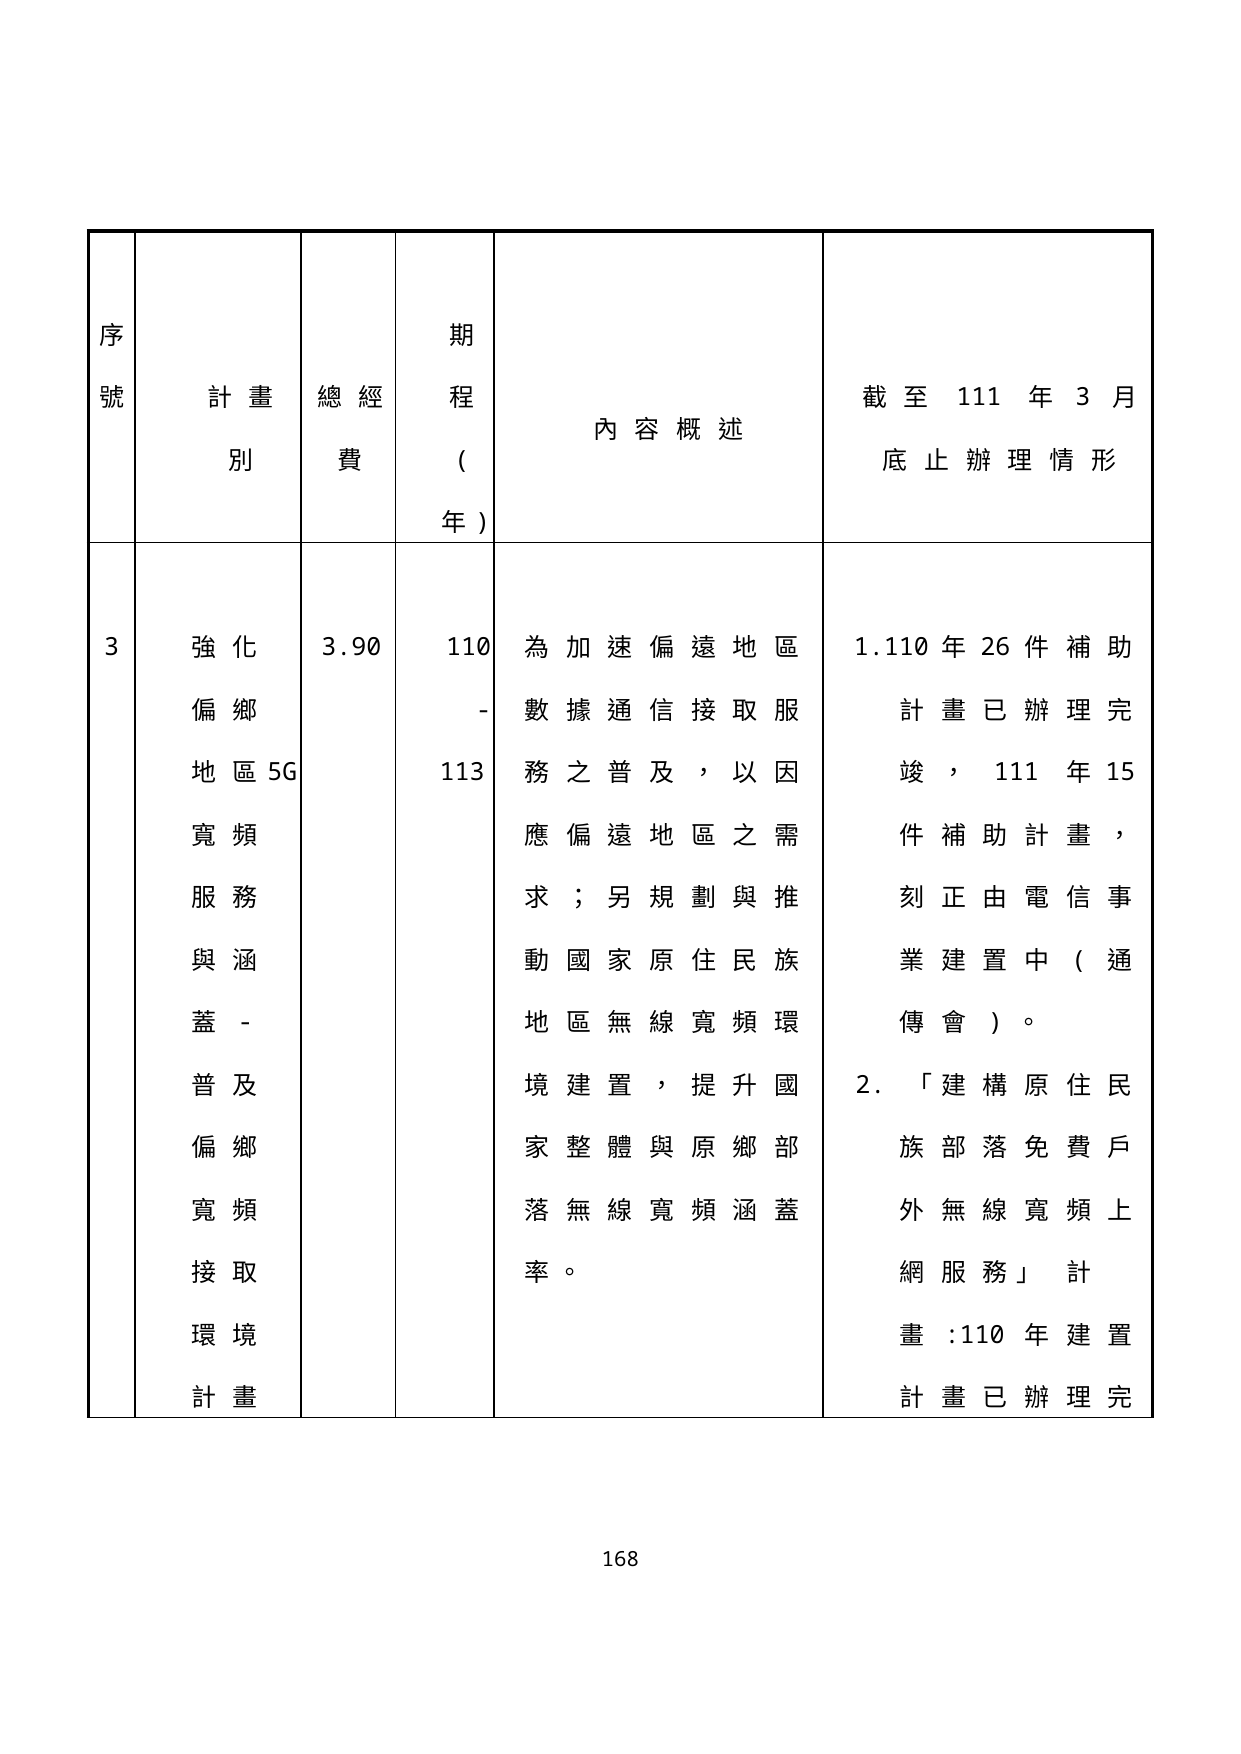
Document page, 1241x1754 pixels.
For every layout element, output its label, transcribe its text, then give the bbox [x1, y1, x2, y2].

table_cell 110-113 [396, 543, 493, 1417]
table_header 期程(年) [396, 233, 493, 542]
table_header 序號 [90, 233, 134, 542]
table_header 總經費 [302, 233, 395, 542]
table_header 計畫別 [136, 233, 300, 542]
table_header 內容概述 [495, 233, 822, 542]
table_cell 3.90 [302, 543, 395, 1417]
table_cell 3 [90, 543, 134, 1417]
table_cell 1.110年26件補助計畫已辦理完竣，111年15件補助計畫，刻正由電信事業建置中(通傳會)。 2.「建構原住民族部落免費戶外無線寬頻上網服務」計畫:110年建置計畫已辦理完 [824, 543, 1151, 1417]
table_cell 為加速偏遠地區數據通信接取服務之普及，以因應偏遠地區之需求；另規劃與推動國家原住民族地區無線寬頻環境建置，提升國家整體與原鄉部落無線寬頻涵蓋率。 [495, 543, 822, 1417]
table_header 截至111年3月底止辦理情形 [824, 233, 1151, 542]
table_cell 強化偏鄉地區5G寬頻服務與涵蓋-普及偏鄉寬頻接取環境計畫 [136, 543, 300, 1417]
